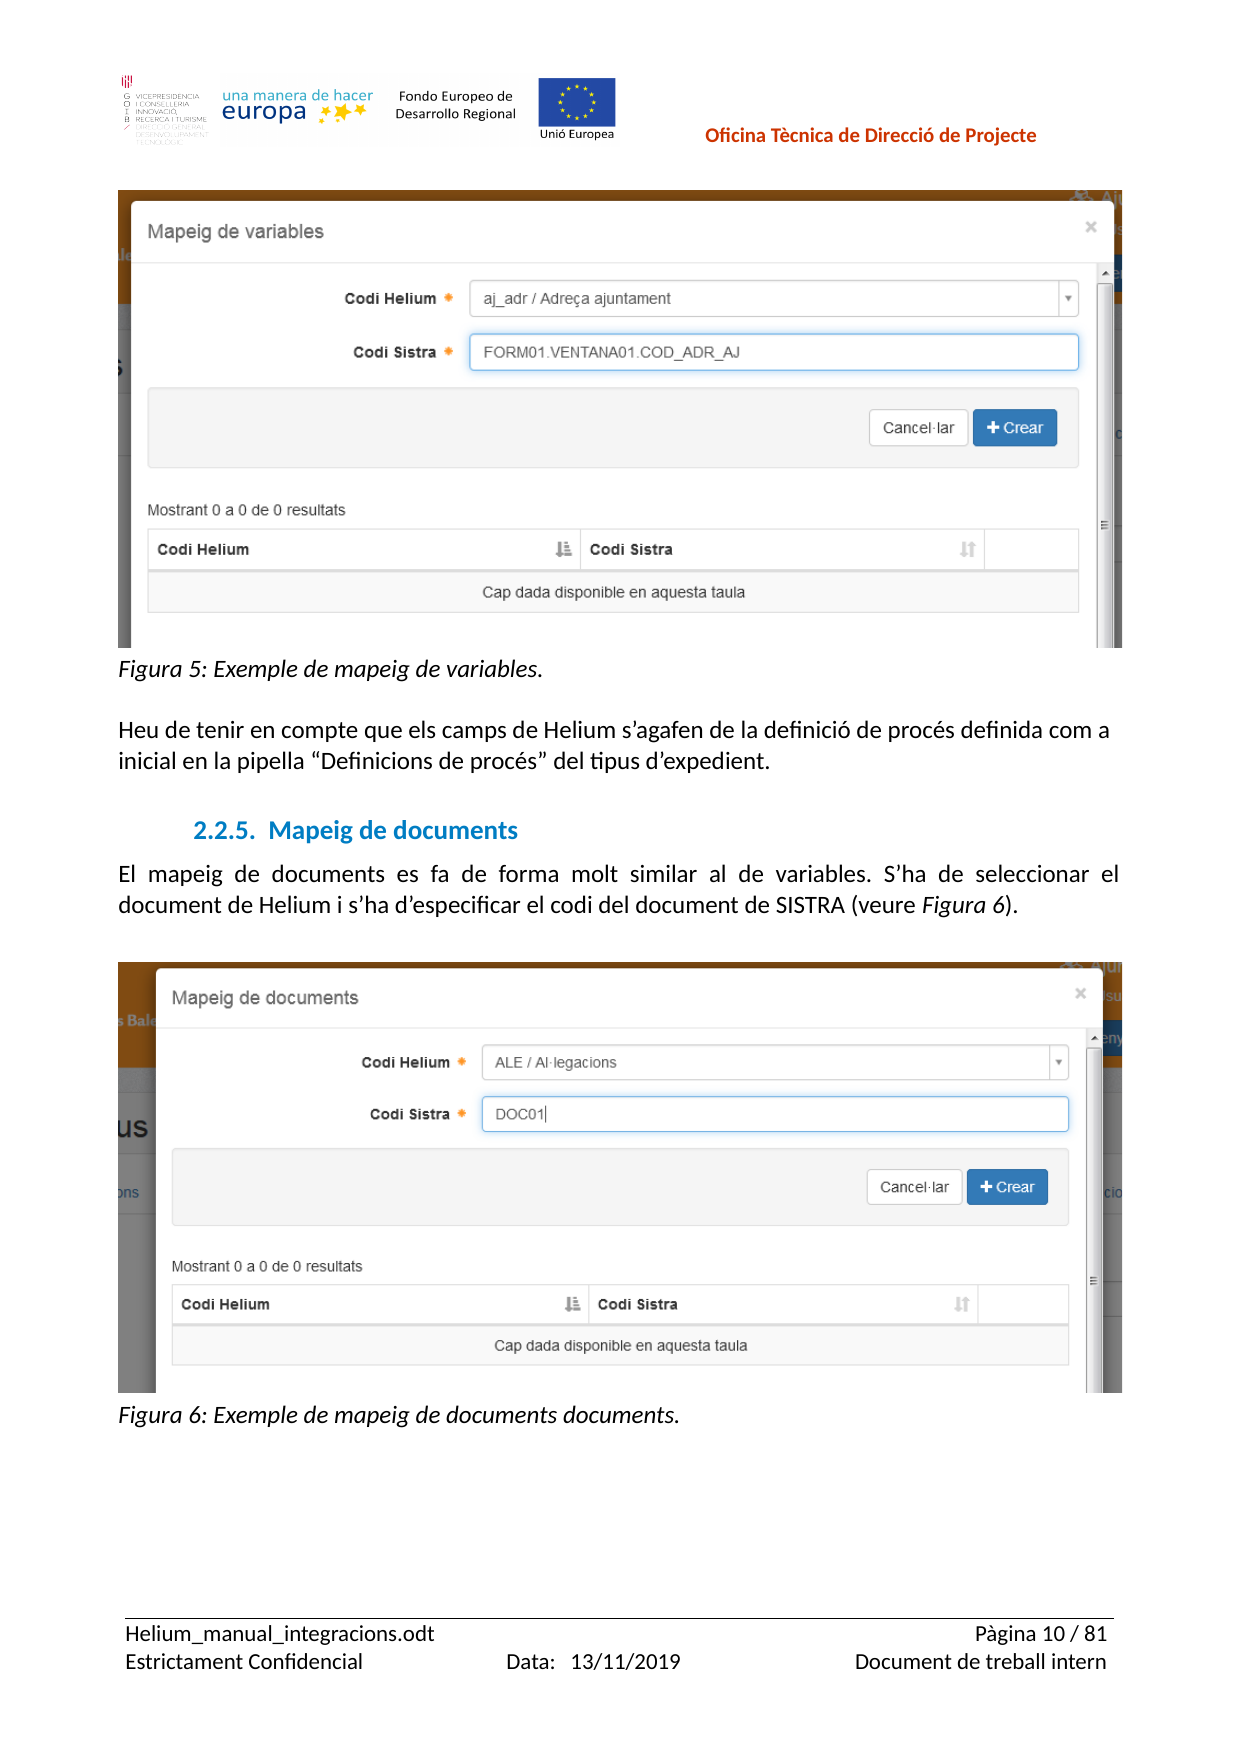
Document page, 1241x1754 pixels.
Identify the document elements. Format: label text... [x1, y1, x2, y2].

text El mapeig de documents es fa de forma molt similar al de variables. S’ha de seleccionar el document de Helium i s’ha d’especificar el codi del document de SISTRA (veure Figura 6). [118, 859, 1122, 920]
picture [219, 73, 621, 147]
text Figura 6: Exemple de mapeig de documents documents. [118, 1393, 1122, 1429]
text Heu de tenir en compte que els camps de Helium s’agafen de la definició de procés definida com a inicial en la pipella “Definicions de procés” del tipus d’expedient. [118, 714, 1122, 776]
picture [118, 962, 1123, 1393]
subtitle Mapeig de documents [193, 813, 1122, 846]
picture [118, 190, 1123, 648]
picture [118, 73, 213, 147]
text Figura 5: Exemple de mapeig de variables. [118, 648, 1122, 684]
